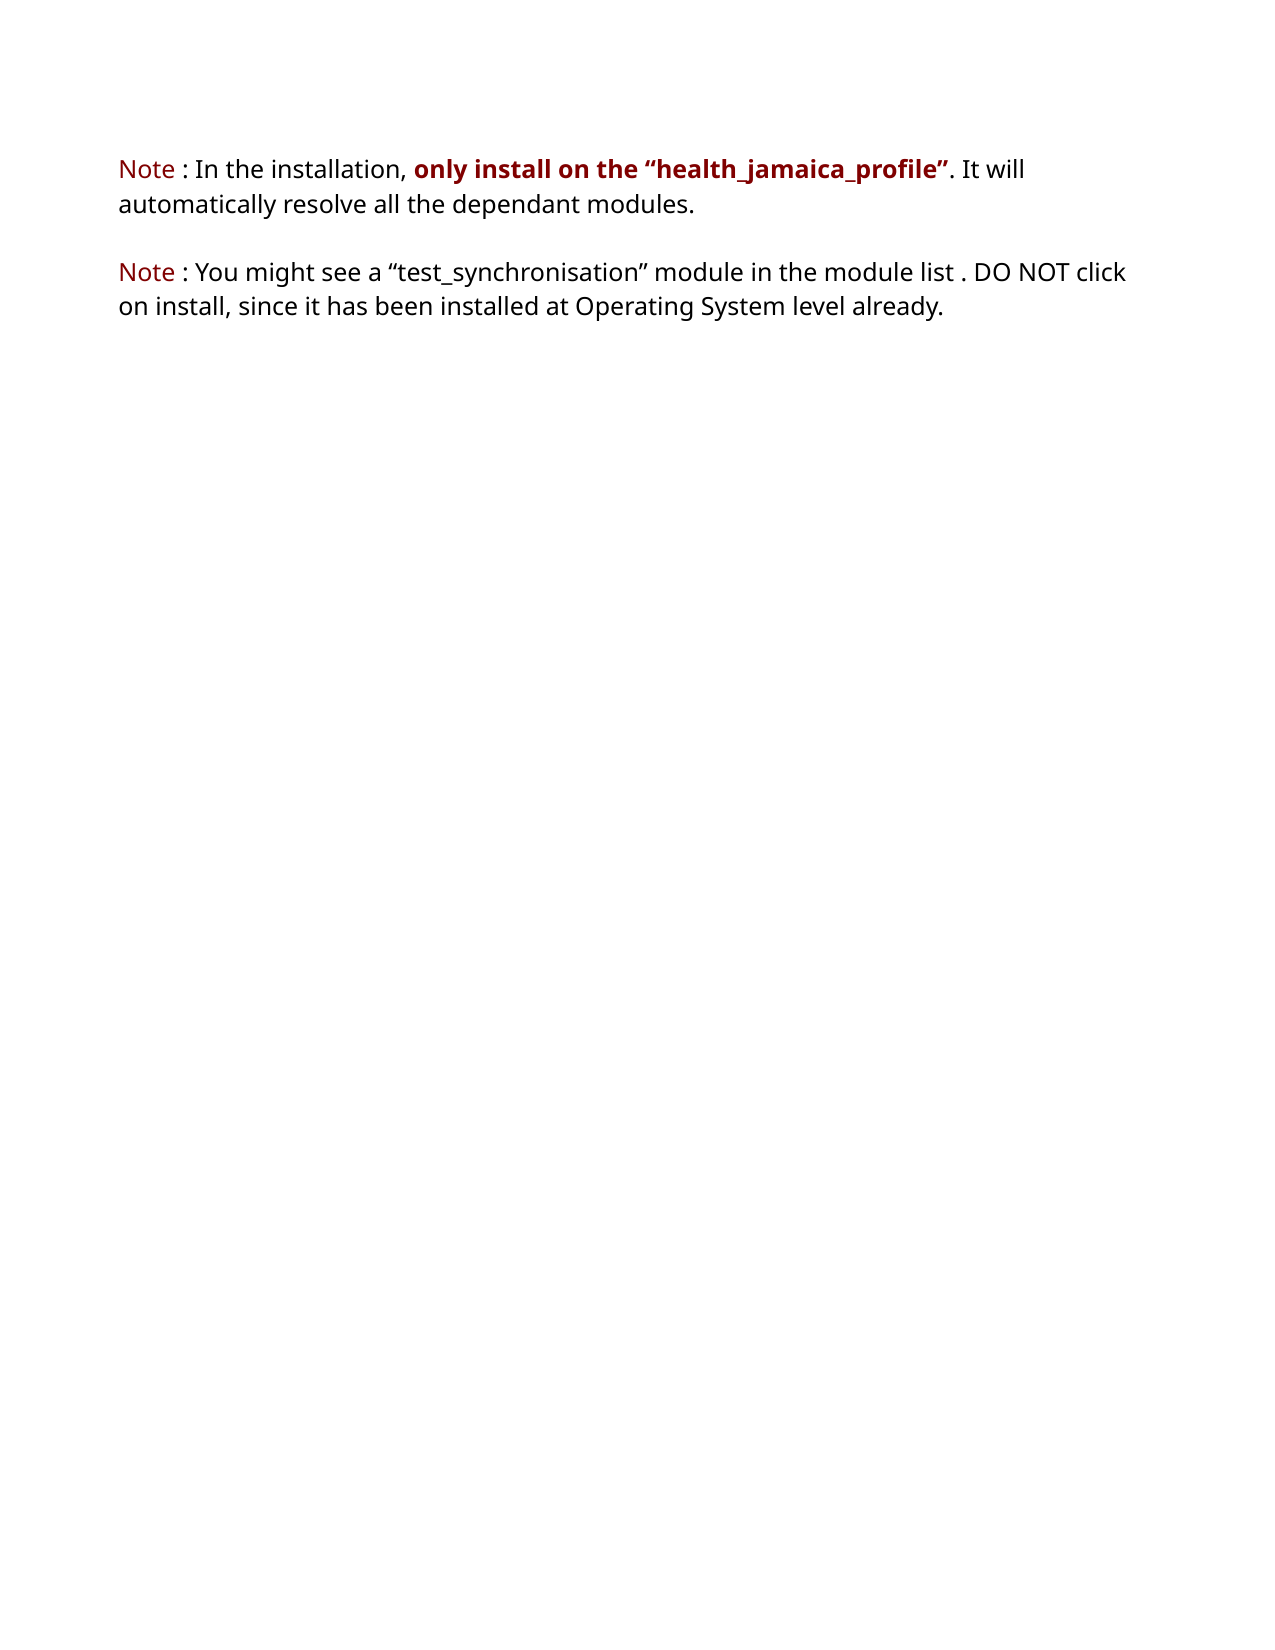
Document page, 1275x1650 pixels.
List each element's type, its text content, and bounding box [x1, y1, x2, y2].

text Note : In the installation, only install on the “health_jamaica_profile”. It will automatically resolve all the dependant modules. [118, 152, 1157, 220]
text Note : You might see a “test_synchronisation” module in the module list . DO NOT click on install, since it has been installed at Operating System level already. [118, 254, 1157, 322]
